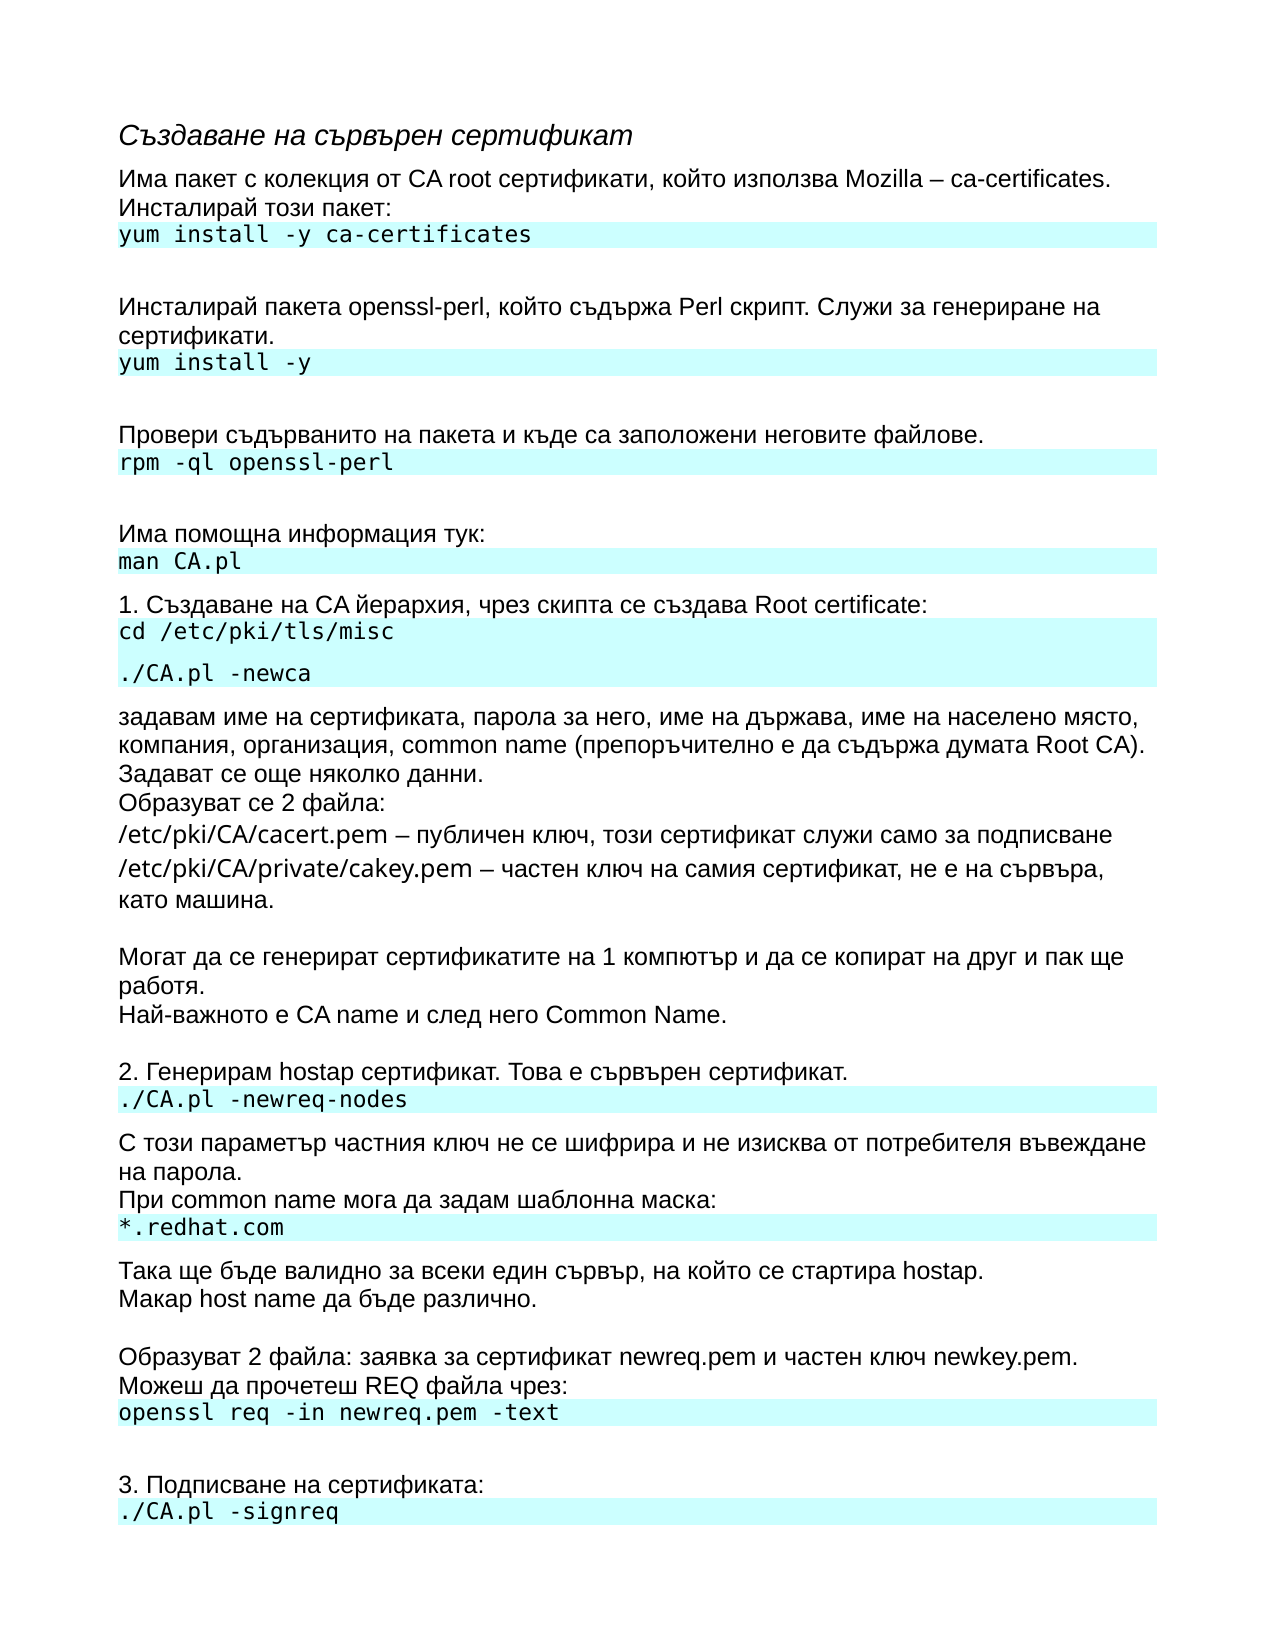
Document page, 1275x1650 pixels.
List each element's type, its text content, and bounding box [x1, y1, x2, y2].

text ./CA.pl -newca [118, 660, 1157, 687]
text rpm -ql openssl-perl [118, 449, 1157, 475]
text 3. Подписване на сертификата: [118, 1470, 1157, 1498]
text С този параметър частния ключ не се шифрира и не изисква от потребителя въвеждане на парола. [118, 1128, 1157, 1185]
text yum install -y [118, 349, 1157, 376]
text 2. Генерирам hostap сертификат. Това е сървърен сертификат. [118, 1057, 1157, 1086]
text Инсталирай този пакет: [118, 193, 1157, 222]
text задавам име на сертификата, парола за него, име на държава, име на населено място, компания, организация, common name (препоръчително е да съдържа думата Root CA). Задават се още няколко данни. [118, 702, 1157, 788]
text Образуват се 2 файла: [118, 788, 1157, 817]
text Можеш да прочетеш REQ файла чрез: [118, 1371, 1157, 1399]
text 1. Създаване на CA йерархия, чрез скипта се създава Root certificate: [118, 589, 1157, 618]
text cd /etc/pki/tls/misc [118, 618, 1157, 645]
subtitle Създаване на сървърен сертификат [118, 118, 1157, 152]
text Макар host name да бъде различно. [118, 1284, 1157, 1313]
text Има помощна информация тук: [118, 519, 1157, 548]
text Образуват 2 файла: заявка за сертификат newreq.pem и частен ключ newkey.pem. [118, 1342, 1157, 1371]
text ./CA.pl -signreq [118, 1498, 1157, 1525]
text /etc/pki/CA/cacert.pem – публичен ключ, този сертификат служи само за подписване [118, 817, 1157, 851]
text При common name мога да задам шаблонна маска: [118, 1185, 1157, 1214]
text ./CA.pl -newreq-nodes [118, 1086, 1157, 1113]
text Провери съдърванито на пакета и къде са заположени неговите файлове. [118, 420, 1157, 449]
text Така ще бъде валидно за всеки един сървър, на който се стартира hostap. [118, 1256, 1157, 1284]
text Най-важното е CA name и след него Common Name. [118, 1000, 1157, 1028]
text Могат да се генерират сертификатите на 1 компютър и да се копират на друг и пак ще работя. [118, 942, 1157, 1000]
text man CA.pl [118, 548, 1157, 574]
text *.redhat.com [118, 1214, 1157, 1241]
text yum install -y ca-certificates [118, 222, 1157, 248]
text Инсталирай пакета openssl-perl, който съдържа Perl скрипт. Служи за генериране на сертификати. [118, 292, 1157, 349]
text Има пакет с колекция от CA root сертификати, който използва Mozilla – ca-certificates. [118, 164, 1157, 193]
text openssl req -in newreq.pem -text [118, 1399, 1157, 1426]
text /etc/pki/CA/private/cakey.pem – частен ключ на самия сертификат, не е на сървъра, като машина. [118, 851, 1157, 913]
